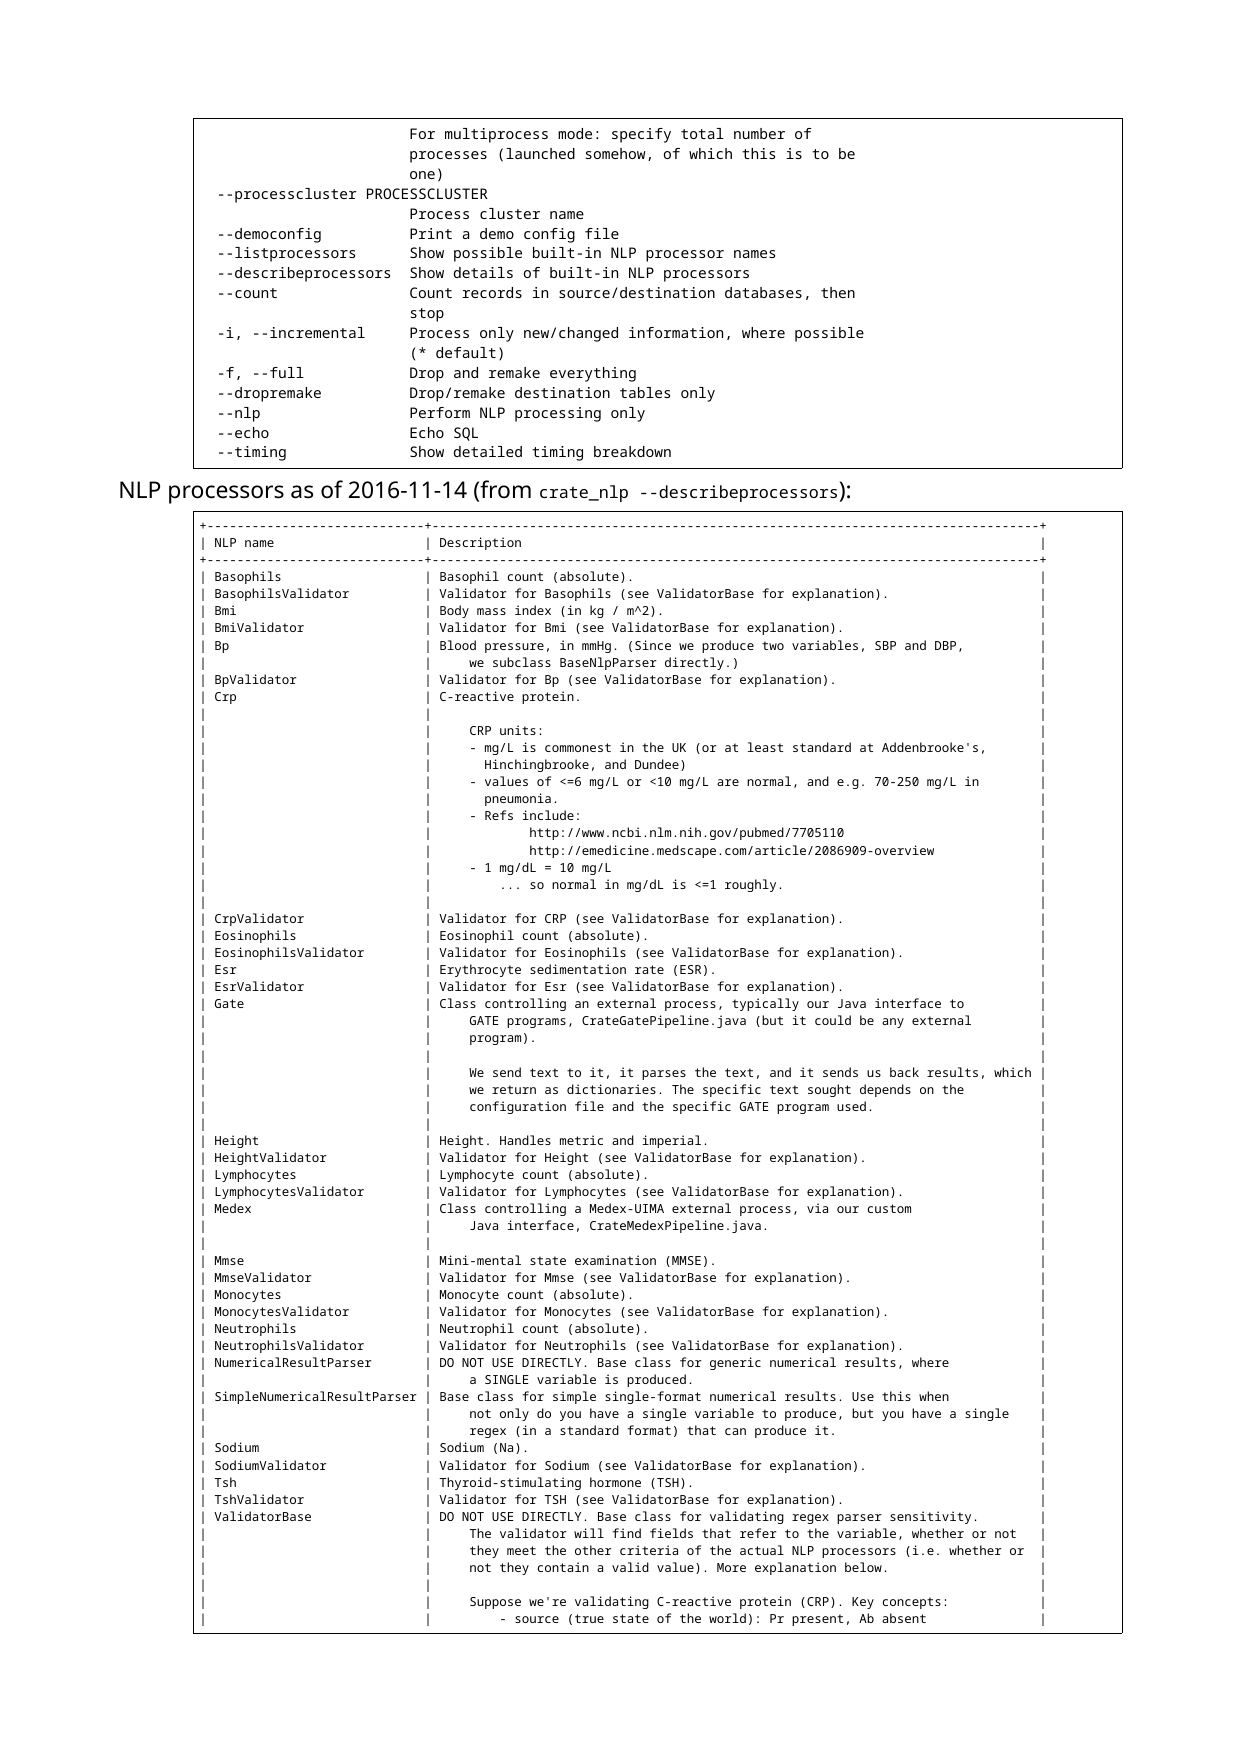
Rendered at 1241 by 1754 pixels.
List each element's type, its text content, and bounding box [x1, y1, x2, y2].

table_header +-----------------------------+---------------------------------------------------------------------------------+ | NLP name | Description | +-----------------------------+---------------------------------------------------------------------------------+ | Basophils | Basophil count (absolute). | | BasophilsValidator | Validator for Basophils (see ValidatorBase for explanation). | | Bmi | Body mass index (in kg / m^2). | | BmiValidator | Validator for Bmi (see ValidatorBase for explanation). | | Bp | Blood pressure, in mmHg. (Since we produce two variables, SBP and DBP, | | | we subclass BaseNlpParser directly.) | | BpValidator | Validator for Bp (see ValidatorBase for explanation). | | Crp | C-reactive protein. | | | | | | CRP units: | | | - mg/L is commonest in the UK (or at least standard at Addenbrooke's, | | | Hinchingbrooke, and Dundee) | | | - values of <=6 mg/L or <10 mg/L are normal, and e.g. 70-250 mg/L in | | | pneumonia. | | | - Refs include: | | | http://www.ncbi.nlm.nih.gov/pubmed/7705110 | | | http://emedicine.medscape.com/article/2086909-overview | | | - 1 mg/dL = 10 mg/L | | | ... so normal in mg/dL is <=1 roughly. | | | | | CrpValidator | Validator for CRP (see ValidatorBase for explanation). | | Eosinophils | Eosinophil count (absolute). | | EosinophilsValidator | Validator for Eosinophils (see ValidatorBase for explanation). | | Esr | Erythrocyte sedimentation rate (ESR). | | EsrValidator | Validator for Esr (see ValidatorBase for explanation). | | Gate | Class controlling an external process, typically our Java interface to | | | GATE programs, CrateGatePipeline.java (but it could be any external | | | program). | | | | | | We send text to it, it parses the text, and it sends us back results, which | | | we return as dictionaries. The specific text sought depends on the | | | configuration file and the specific GATE program used. | | | | | Height | Height. Handles metric and imperial. | | HeightValidator | Validator for Height (see ValidatorBase for explanation). | | Lymphocytes | Lymphocyte count (absolute). | | LymphocytesValidator | Validator for Lymphocytes (see ValidatorBase for explanation). | | Medex | Class controlling a Medex-UIMA external process, via our custom | | | Java interface, CrateMedexPipeline.java. | | | | | Mmse | Mini-mental state examination (MMSE). | | MmseValidator | Validator for Mmse (see ValidatorBase for explanation). | | Monocytes | Monocyte count (absolute). | | MonocytesValidator | Validator for Monocytes (see ValidatorBase for explanation). | | Neutrophils | Neutrophil count (absolute). | | NeutrophilsValidator | Validator for Neutrophils (see ValidatorBase for explanation). | | NumericalResultParser | DO NOT USE DIRECTLY. Base class for generic numerical results, where | | | a SINGLE variable is produced. | | SimpleNumericalResultParser | Base class for simple single-format numerical results. Use this when | | | not only do you have a single variable to produce, but you have a single | | | regex (in a standard format) that can produce it. | | Sodium | Sodium (Na). | | SodiumValidator | Validator for Sodium (see ValidatorBase for explanation). | | Tsh | Thyroid-stimulating hormone (TSH). | | TshValidator | Validator for TSH (see ValidatorBase for explanation). | | ValidatorBase | DO NOT USE DIRECTLY. Base class for validating regex parser sensitivity. | | | The validator will find fields that refer to the variable, whether or not | | | they meet the other criteria of the actual NLP processors (i.e. whether or | | | not they contain a valid value). More explanation below. | | | | | | Suppose we're validating C-reactive protein (CRP). Key concepts: | | | - source (true state of the world): Pr present, Ab absent | [194, 512, 1122, 1633]
table_header For multiprocess mode: specify total number of processes (launched somehow, of which this is to be one) --processcluster PROCESSCLUSTER Process cluster name --democonfig Print a demo config file --listprocessors Show possible built-in NLP processor names --describeprocessors Show details of built-in NLP processors --count Count records in source/destination databases, then stop -i, --incremental Process only new/changed information, where possible (* default) -f, --full Drop and remake everything --dropremake Drop/remake destination tables only --nlp Perform NLP processing only --echo Echo SQL --timing Show detailed timing breakdown [194, 119, 1122, 468]
text NLP processors as of 2016-11-14 (from crate_nlp --describeprocessors): [118, 474, 1122, 505]
